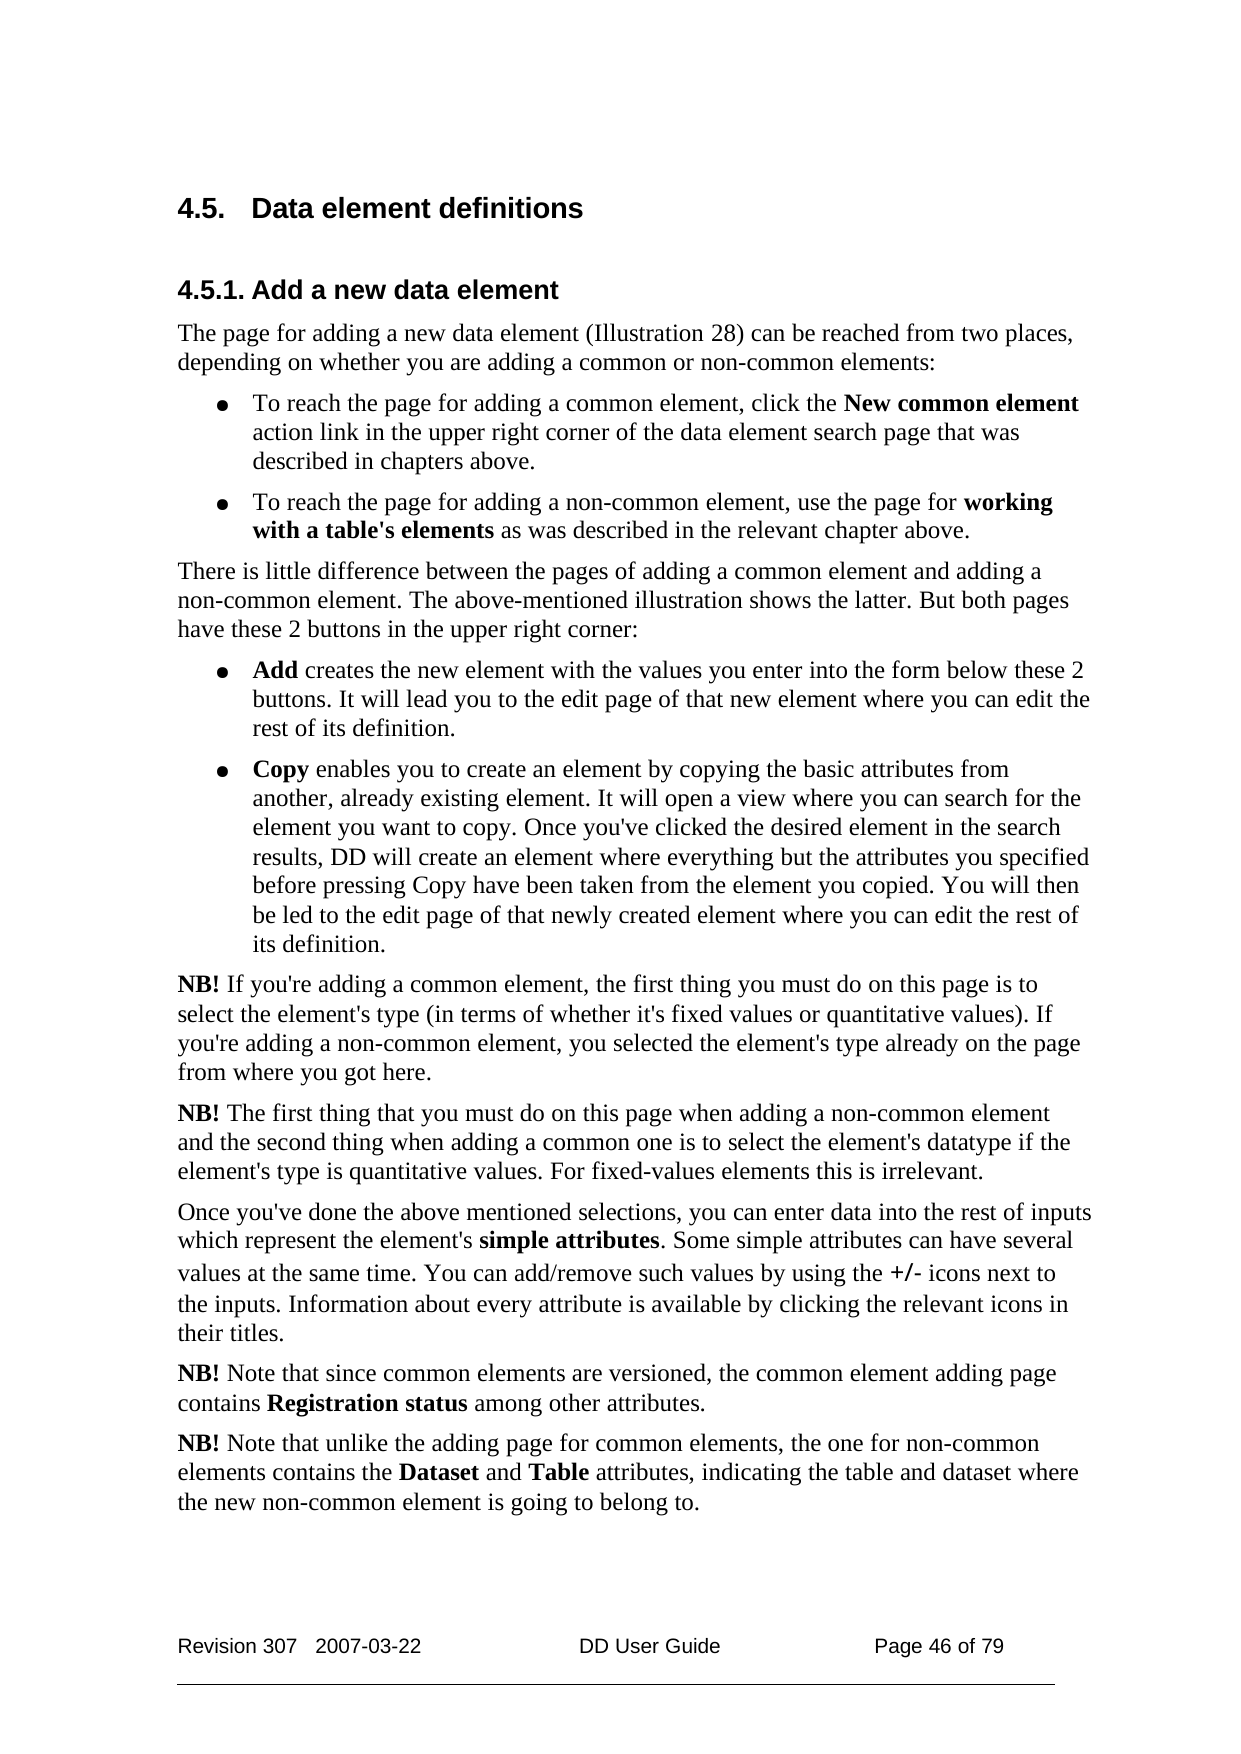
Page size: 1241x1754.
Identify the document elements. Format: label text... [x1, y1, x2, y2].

text NB! If you're adding a common element, the first thing you must do on this page is to select the element's type (in terms of whether it's fixed values or quantitative values). If you're adding a non-common element, you selected the element's type already on the page from where you got here. [177, 969, 1092, 1086]
subtitle Add a new data element [177, 274, 1092, 305]
text NB! Note that unlike the adding page for common elements, the one for non-common elements contains the Dataset and Table attributes, indicating the table and dataset where the new non-common element is going to belong to. [177, 1428, 1092, 1515]
text Once you've done the above mentioned selections, you can enter data into the rest of inputs which represent the element's simple attributes. Some simple attributes can have several values at the same time. You can add/remove such values by using the +/- icons next to the inputs. Information about every attribute is available by clicking the relevant icons in their titles. [177, 1196, 1092, 1347]
subtitle Data element definitions [177, 191, 1092, 224]
text The page for adding a new data element (Illustration 28) can be reached from two places, depending on whether you are adding a common or non-common elements: [177, 317, 1092, 376]
list To reach the page for adding a common element, click the New common element action link in the upper right corner of the data element search page that was described in chapters above. [215, 387, 1092, 474]
text NB! The first thing that you must do on this page when adding a non-common element and the second thing when adding a common one is to select the element's datatype if the element's type is quantitative values. For fixed-values elements this is irrelevant. [177, 1097, 1092, 1184]
list Add creates the new element with the values you enter into the form below these 2 buttons. It will lead you to the edit page of that new element where you can edit the rest of its definition. [215, 655, 1092, 742]
text There is little difference between the pages of adding a common element and adding a non-common element. The above-mentioned illustration shows the latter. But both pages have these 2 buttons in the upper right corner: [177, 556, 1092, 643]
text NB! Note that since common elements are versioned, the common element adding page contains Registration status among other attributes. [177, 1358, 1092, 1416]
list Copy enables you to create an element by copying the basic attributes from another, already existing element. It will open a view where you can search for the element you want to copy. Once you've clicked the desired element in the search results, DD will create an element where everything but the attributes you specified before pressing Copy have been taken from the element you copied. You will then be led to the edit page of that newly created element where you can edit the rest of its definition. [215, 754, 1092, 958]
list To reach the page for adding a non-common element, use the page for working with a table's elements as was described in the relevant chapter above. [215, 486, 1092, 544]
